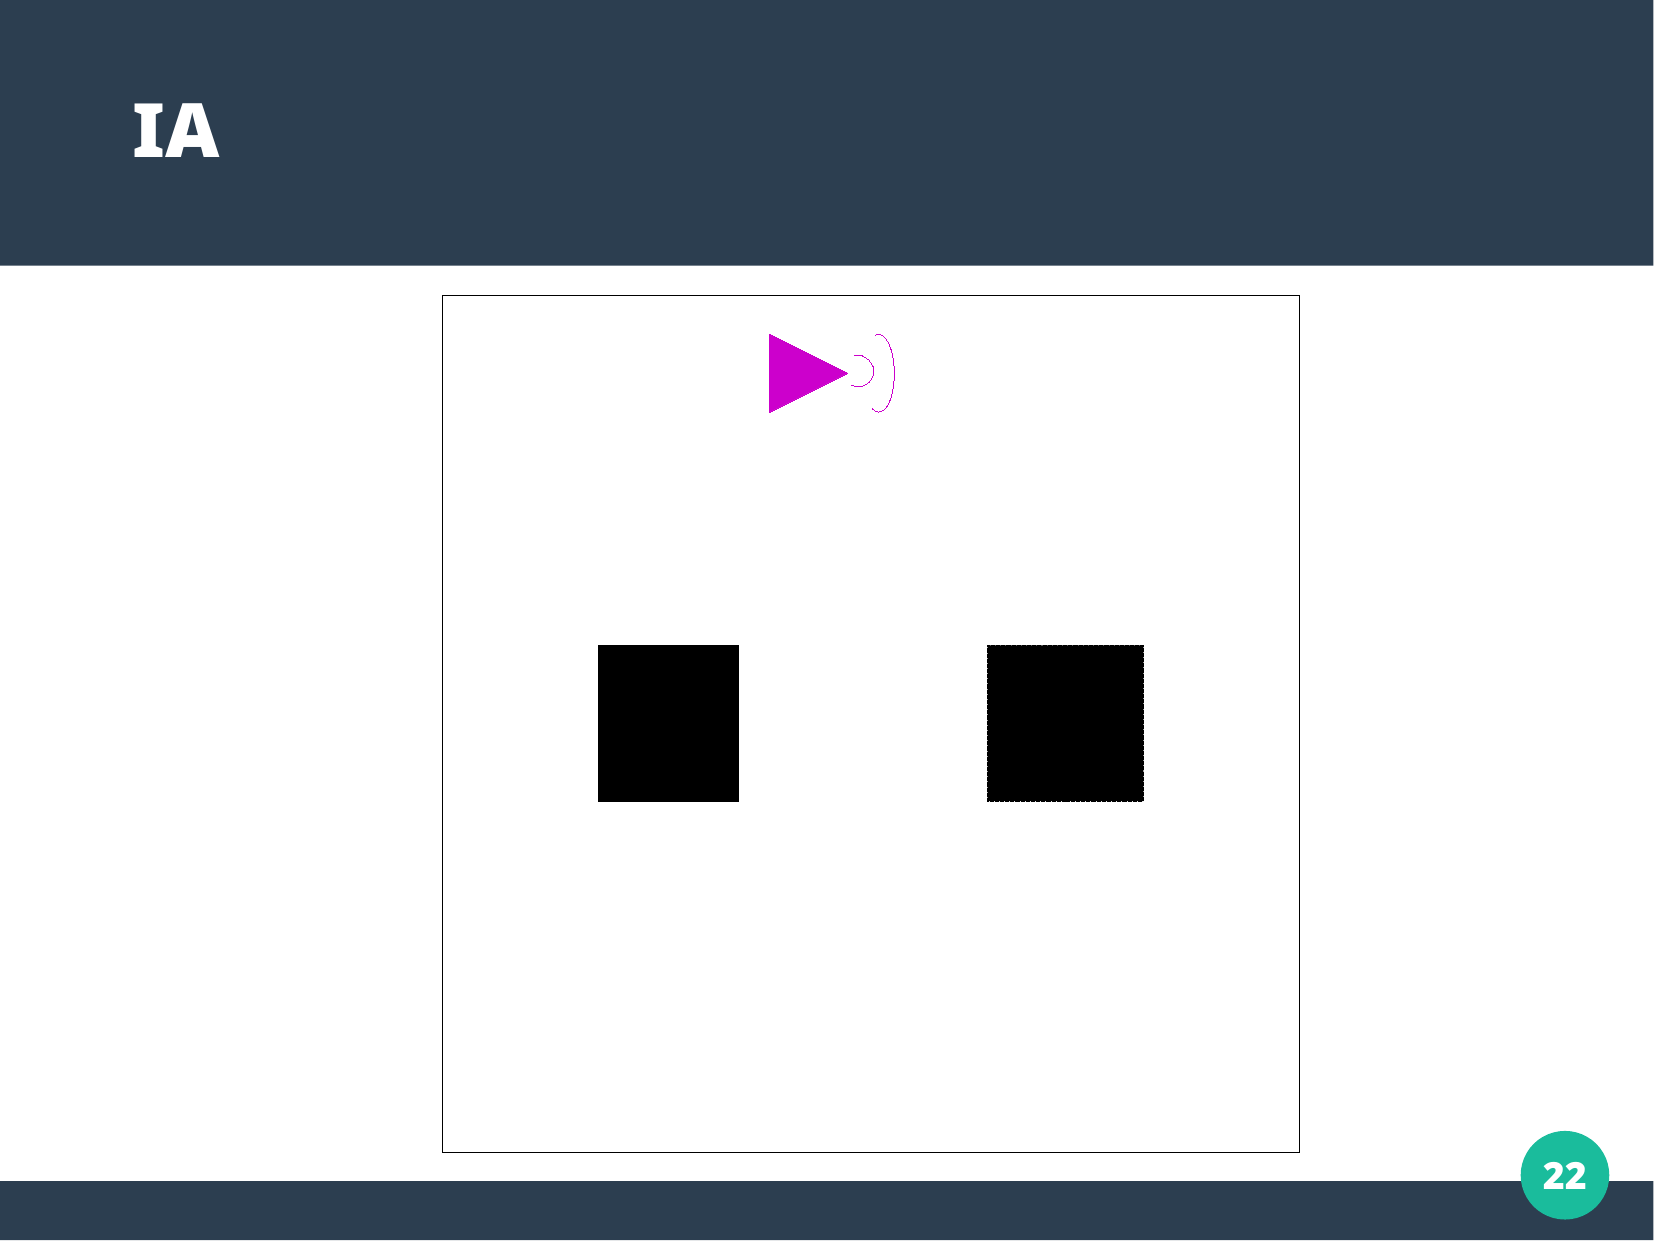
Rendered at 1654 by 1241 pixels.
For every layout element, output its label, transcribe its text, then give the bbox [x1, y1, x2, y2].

title IA [59, 49, 1595, 207]
text_box [442, 295, 1300, 1153]
